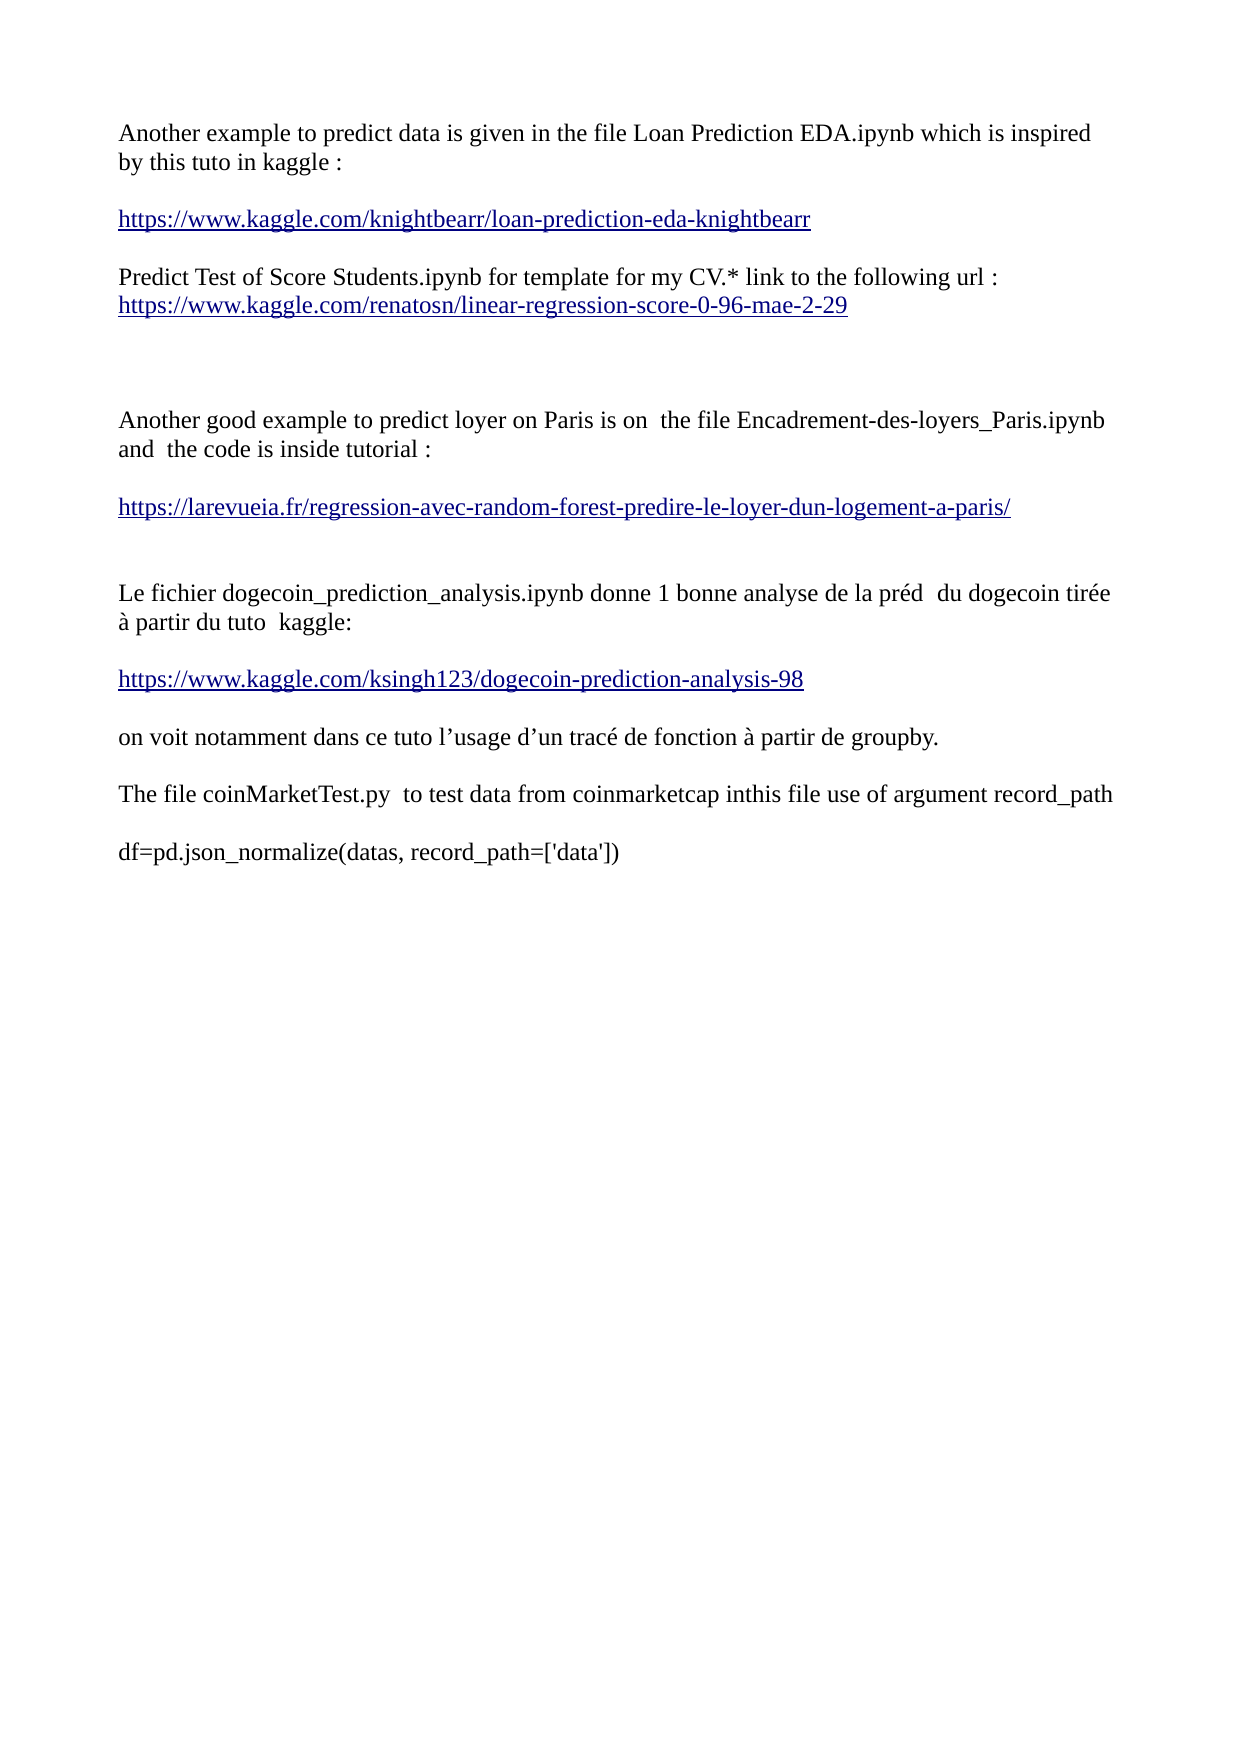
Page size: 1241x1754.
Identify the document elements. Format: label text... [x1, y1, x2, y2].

text on voit notamment dans ce tuto l’usage d’un tracé de fonction à partir de groupby. [118, 722, 1122, 751]
text https://larevueia.fr/regression-avec-random-forest-predire-le-loyer-dun-logement-a-paris/ [118, 492, 1122, 521]
text https://www.kaggle.com/ksingh123/dogecoin-prediction-analysis-98 [118, 664, 1122, 693]
text df=pd.json_normalize(datas, record_path=['data']) [118, 837, 1122, 866]
text Le fichier dogecoin_prediction_analysis.ipynb donne 1 bonne analyse de la préd du dogecoin tirée à partir du tuto kaggle: [118, 578, 1122, 636]
text https://www.kaggle.com/knightbearr/loan-prediction-eda-knightbearr [118, 204, 1122, 233]
text Another example to predict data is given in the file Loan Prediction EDA.ipynb which is inspired by this tuto in kaggle : [118, 118, 1122, 176]
text Another good example to predict loyer on Paris is on the file Encadrement-des-loyers_Paris.ipynb and the code is inside tutorial : [118, 406, 1122, 463]
text The file coinMarketTest.py to test data from coinmarketcap inthis file use of argument record_path [118, 779, 1122, 808]
text Predict Test of Score Students.ipynb for template for my CV.* link to the following url : [118, 262, 1122, 291]
text https://www.kaggle.com/renatosn/linear-regression-score-0-96-mae-2-29 [118, 291, 1122, 319]
